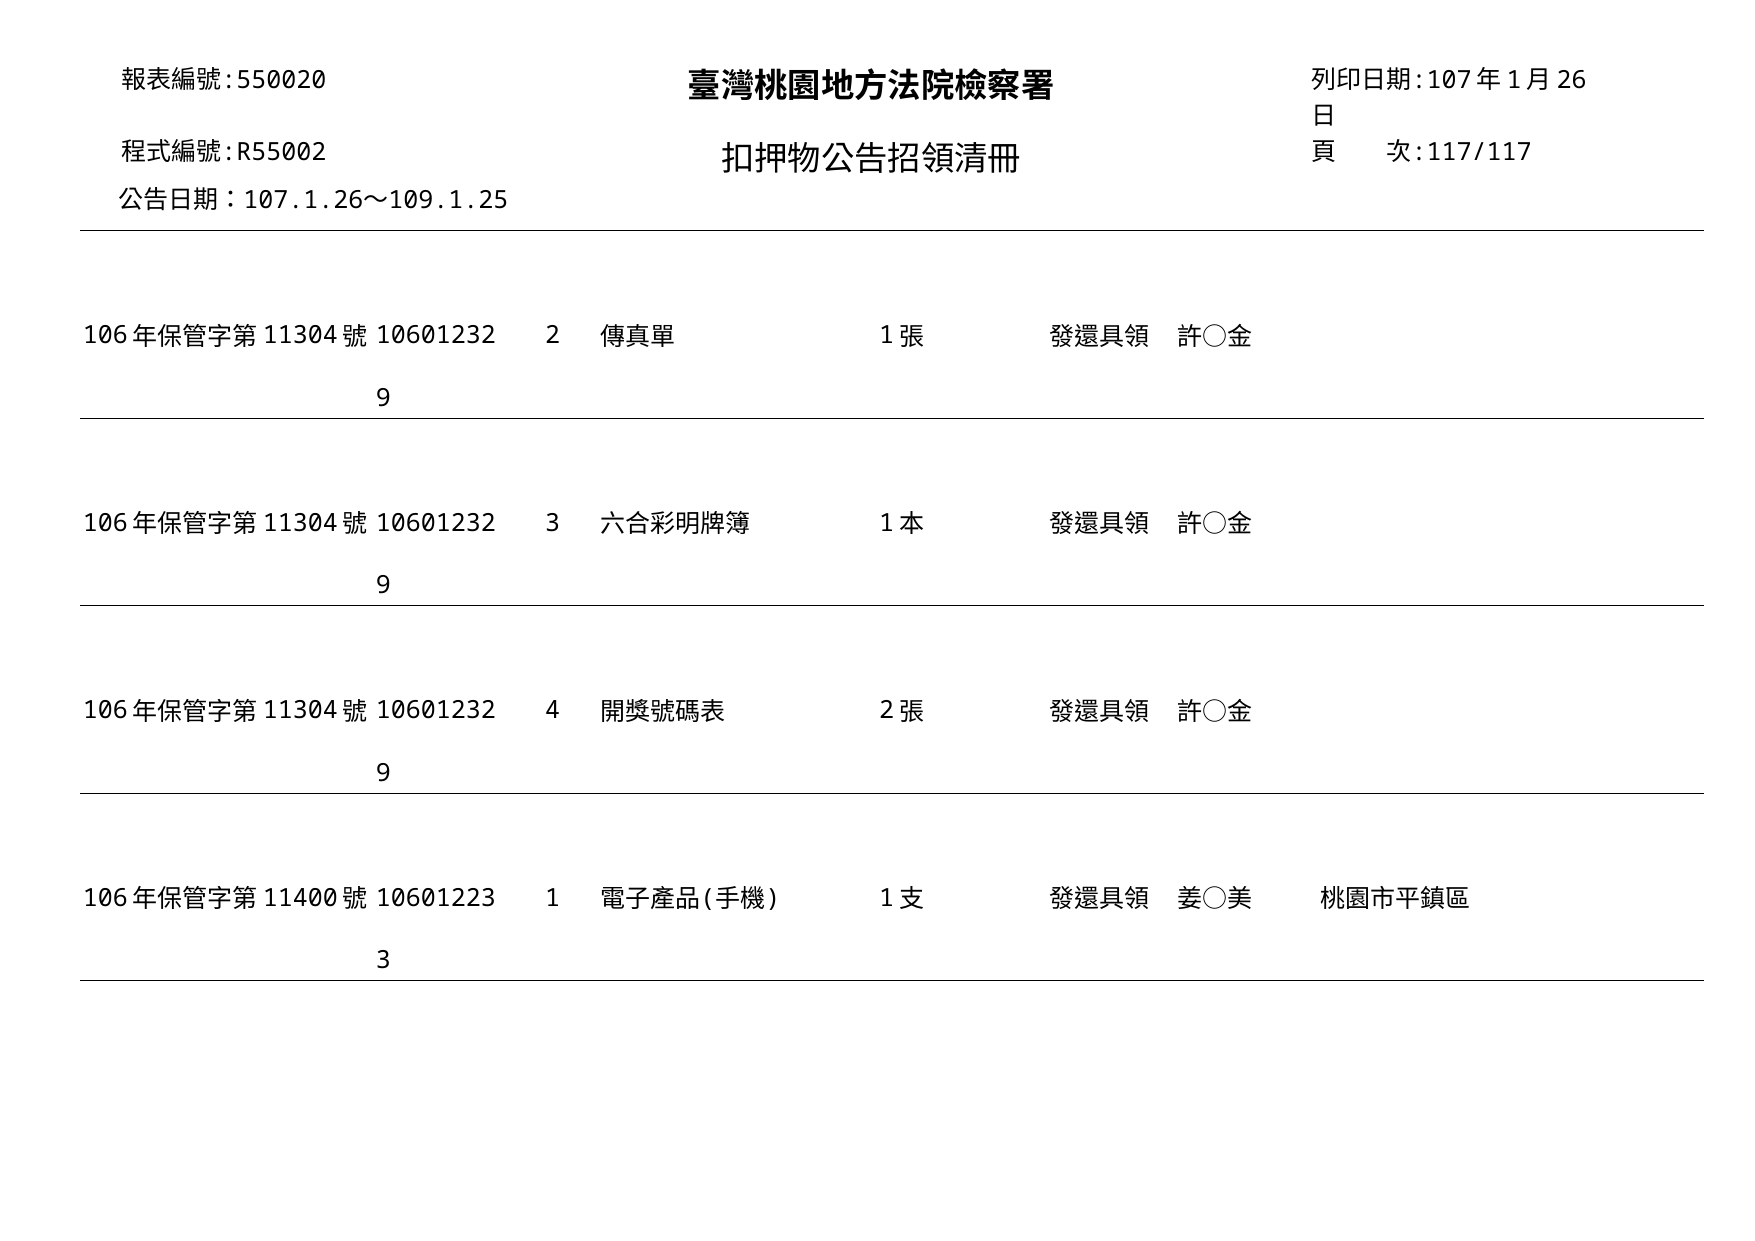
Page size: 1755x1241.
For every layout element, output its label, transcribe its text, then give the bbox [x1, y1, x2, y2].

table_cell 發還具領 [1046, 419, 1175, 605]
table_cell 106012329 [373, 419, 507, 605]
table_cell 1本 [808, 419, 927, 605]
table_cell [1317, 419, 1575, 605]
table_cell [1575, 606, 1704, 792]
table_cell [927, 606, 1046, 792]
table_cell 六合彩明牌簿 [597, 419, 807, 605]
table_cell [927, 231, 1046, 417]
table_cell 發還具領 [1046, 794, 1175, 980]
table_cell 發還具領 [1046, 231, 1175, 417]
table_cell 1 [507, 794, 597, 980]
table_cell 傳真單 [597, 231, 807, 417]
table_cell 電子產品(手機) [597, 794, 807, 980]
table_cell 2張 [808, 606, 927, 792]
table_cell [1575, 794, 1704, 980]
table_cell 106012233 [373, 794, 507, 980]
table_cell 許○金 [1175, 606, 1317, 792]
table_cell 桃園市平鎮區 [1317, 794, 1575, 980]
table_cell 106年保管字第11304號 [80, 419, 373, 605]
table_cell 姜○美 [1175, 794, 1317, 980]
table_cell 106年保管字第11304號 [80, 231, 373, 417]
table_cell 2 [507, 231, 597, 417]
table_cell 106年保管字第11304號 [80, 606, 373, 792]
table_cell 106年保管字第11400號 [80, 794, 373, 980]
table_cell 開獎號碼表 [597, 606, 807, 792]
table_cell 4 [507, 606, 597, 792]
table_cell 106012329 [373, 231, 507, 417]
table_cell [1575, 419, 1704, 605]
table_cell 許○金 [1175, 419, 1317, 605]
table_cell [927, 419, 1046, 605]
table_cell 發還具領 [1046, 606, 1175, 792]
table_cell 1張 [808, 231, 927, 417]
table_cell [1575, 231, 1704, 417]
table_cell [927, 794, 1046, 980]
table_cell 許○金 [1175, 231, 1317, 417]
table_cell [1317, 231, 1575, 417]
table_cell 1支 [808, 794, 927, 980]
table_cell 3 [507, 419, 597, 605]
table_cell [1317, 606, 1575, 792]
table_cell 106012329 [373, 606, 507, 792]
